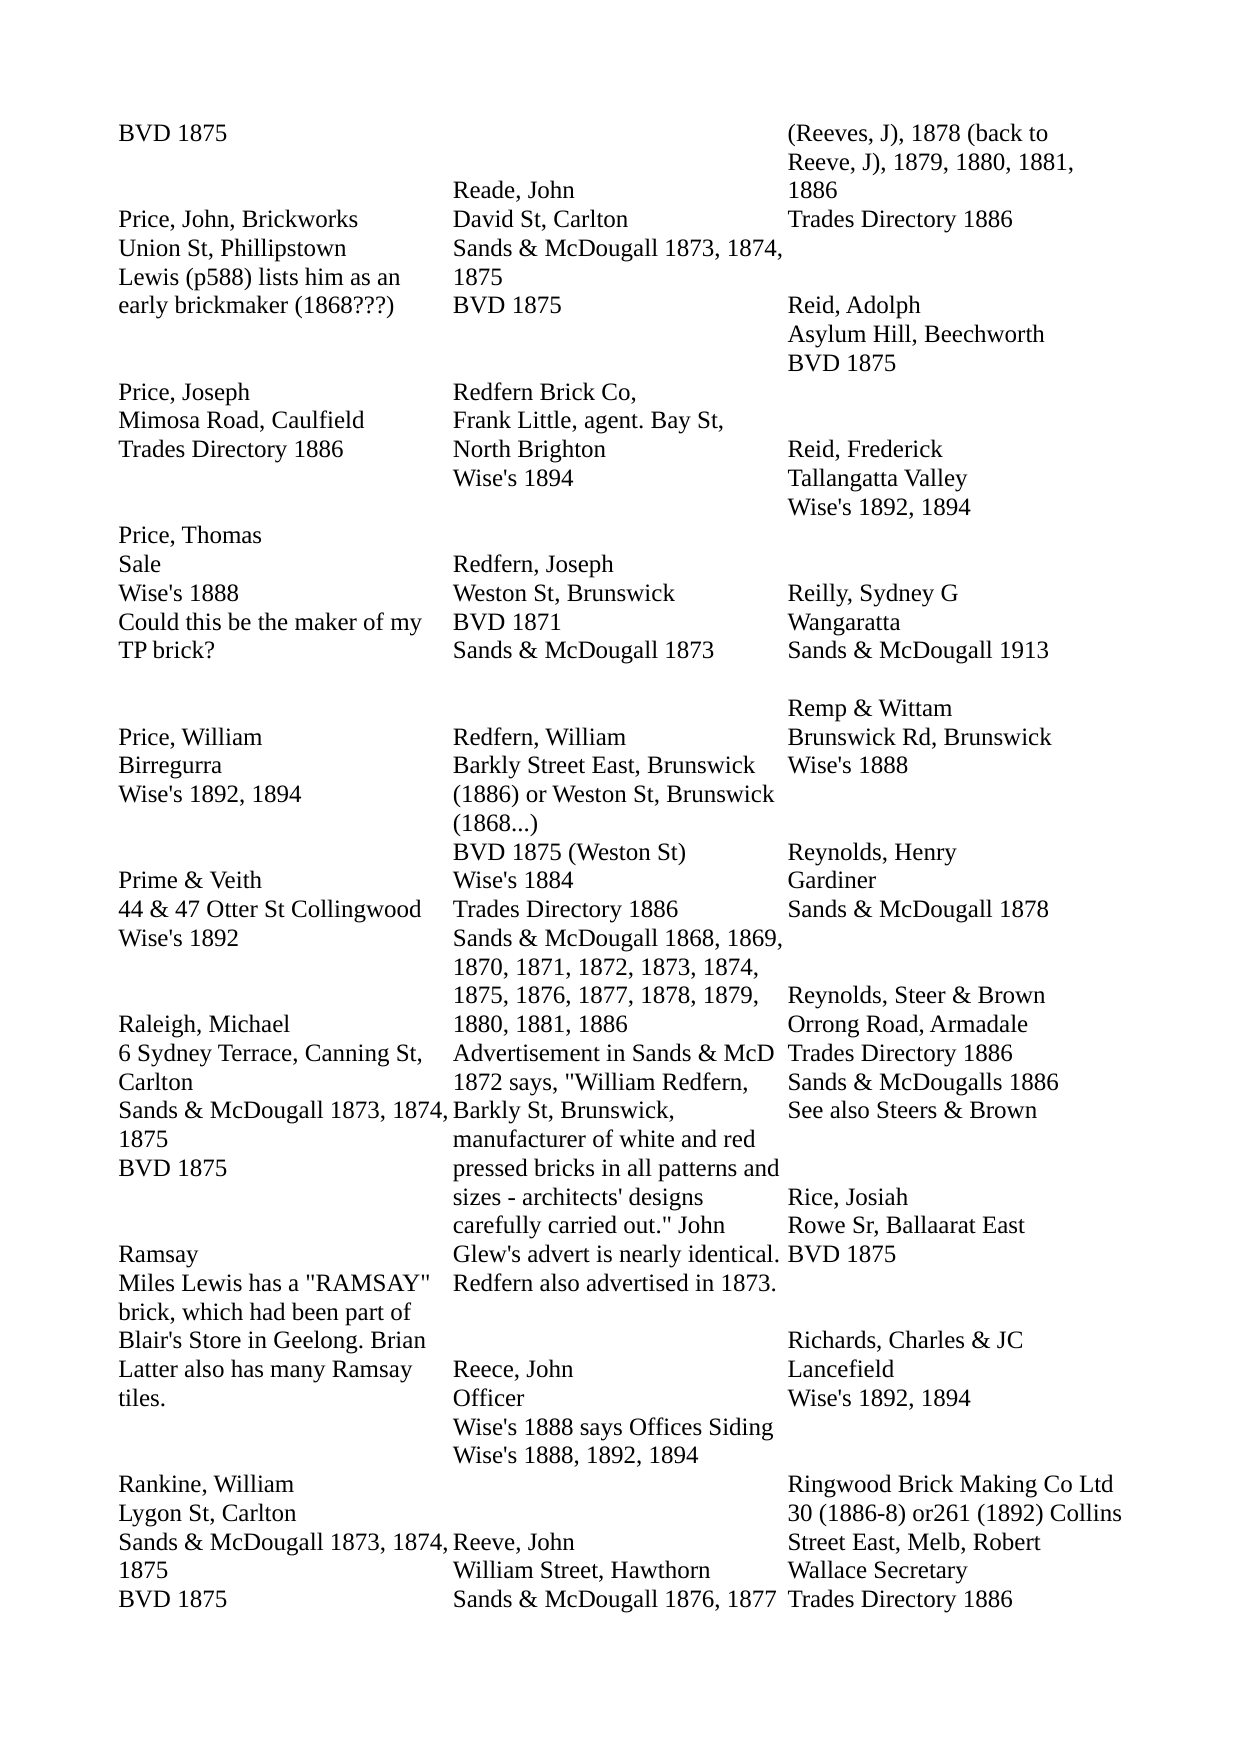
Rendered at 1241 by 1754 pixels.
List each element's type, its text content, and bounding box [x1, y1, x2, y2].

text Reilly, Sydney G [787, 578, 1122, 607]
text Sale [118, 549, 453, 578]
text Wise's 1888, 1892, 1894 [453, 1441, 787, 1469]
text Reynolds, Henry [787, 837, 1122, 866]
text Wise's 1892, 1894 [787, 1383, 1122, 1412]
text (Reeves, J), 1878 (back to Reeve, J), 1879, 1880, 1881, 1886 [787, 118, 1122, 204]
text Trades Directory 1886 [787, 1038, 1122, 1067]
text Price, John, Brickworks [118, 204, 453, 233]
text Birregurra [118, 751, 453, 779]
text Reynolds, Steer & Brown [787, 981, 1122, 1009]
text Reid, Adolph [787, 291, 1122, 319]
text Price, Thomas [118, 521, 453, 549]
text Rowe Sr, Ballaarat East [787, 1211, 1122, 1239]
text Reeve, John [453, 1527, 787, 1556]
text Rankine, William [118, 1469, 453, 1498]
text Price, William [118, 722, 453, 751]
text BVD 1875 [118, 118, 453, 147]
text Brunswick Rd, Brunswick [787, 722, 1122, 751]
text Wise's 1892, 1894 [787, 492, 1122, 521]
text Sands & McDougall 1873, 1874, 1875 [118, 1527, 453, 1584]
text Wise's 1888 says Offices Siding [453, 1412, 787, 1441]
text Ringwood Brick Making Co Ltd [787, 1469, 1122, 1498]
text Reece, John [453, 1354, 787, 1383]
text Miles Lewis has a "RAMSAY" brick, which had been part of Blair's Store in Geelong. Brian Latter also has many Ramsay tiles. [118, 1268, 453, 1412]
text BVD 1875 [118, 1584, 453, 1613]
text Gardiner [787, 866, 1122, 894]
text Prime & Veith [118, 866, 453, 894]
text David St, Carlton [453, 204, 787, 233]
text Richards, Charles & JC [787, 1326, 1122, 1354]
text Wise's 1892 [118, 923, 453, 952]
text Price, Joseph [118, 377, 453, 406]
text 44 & 47 Otter St Collingwood [118, 894, 453, 923]
text Raleigh, Michael [118, 1009, 453, 1038]
text Wangaratta [787, 607, 1122, 636]
text Sands & McDougall 1873 [453, 636, 787, 664]
text BVD 1875 [453, 291, 787, 319]
text Trades Directory 1886 [453, 894, 787, 923]
text Union St, Phillipstown [118, 233, 453, 262]
text Sands & McDougall 1913 [787, 636, 1122, 664]
text BVD 1875 (Weston St) [453, 837, 787, 866]
text Officer [453, 1383, 787, 1412]
text Barkly Street East, Brunswick (1886) or Weston St, Brunswick (1868...) [453, 751, 787, 837]
text Wise's 1892, 1894 [118, 779, 453, 808]
text Reid, Frederick [787, 434, 1122, 463]
text Advertisement in Sands & McD 1872 says, "William Redfern, Barkly St, Brunswick, manufacturer of white and red pressed bricks in all patterns and sizes - architects' designs carefully carried out." John Glew's advert is nearly identical. Redfern also advertised in 1873. [453, 1038, 787, 1297]
text Sands & McDougall 1868, 1869, 1870, 1871, 1872, 1873, 1874, 1875, 1876, 1877, 1878, 1879, 1880, 1881, 1886 [453, 923, 787, 1038]
text Trades Directory 1886 [787, 1584, 1122, 1613]
text Tallangatta Valley [787, 463, 1122, 492]
text Sands & McDougall 1873, 1874, 1875 [453, 233, 787, 291]
text BVD 1875 [118, 1153, 453, 1182]
text Redfern, Joseph [453, 549, 787, 578]
text Rice, Josiah [787, 1182, 1122, 1211]
text Weston St, Brunswick [453, 578, 787, 607]
text BVD 1875 [787, 1239, 1122, 1268]
text Sands & McDougall 1873, 1874, 1875 [118, 1096, 453, 1153]
text 30 (1886-8) or261 (1892) Collins Street East, Melb, Robert Wallace Secretary [787, 1498, 1122, 1584]
text Ramsay [118, 1239, 453, 1268]
text Lewis (p588) lists him as an early brickmaker (1868???) [118, 262, 453, 319]
text Redfern, William [453, 722, 787, 751]
text Wise's 1888 [787, 751, 1122, 779]
text Trades Directory 1886 [118, 434, 453, 463]
text Mimosa Road, Caulfield [118, 406, 453, 434]
text Could this be the maker of my TP brick? [118, 607, 453, 664]
text BVD 1875 [787, 348, 1122, 377]
text See also Steers & Brown [787, 1096, 1122, 1124]
text Redfern Brick Co, [453, 377, 787, 406]
text Sands & McDougalls 1886 [787, 1067, 1122, 1096]
text Frank Little, agent. Bay St, North Brighton [453, 406, 787, 463]
text Wise's 1888 [118, 578, 453, 607]
text Wise's 1884 [453, 866, 787, 894]
text Wise's 1894 [453, 463, 787, 492]
text Sands & McDougall 1878 [787, 894, 1122, 923]
text William Street, Hawthorn [453, 1556, 787, 1584]
text Orrong Road, Armadale [787, 1009, 1122, 1038]
text Lygon St, Carlton [118, 1498, 453, 1527]
text Asylum Hill, Beechworth [787, 319, 1122, 348]
text Trades Directory 1886 [787, 204, 1122, 233]
text BVD 1871 [453, 607, 787, 636]
text 6 Sydney Terrace, Canning St, Carlton [118, 1038, 453, 1096]
text Reade, John [453, 176, 787, 204]
text Lancefield [787, 1354, 1122, 1383]
text Remp & Wittam [787, 693, 1122, 722]
text Sands & McDougall 1876, 1877 [453, 1584, 787, 1613]
